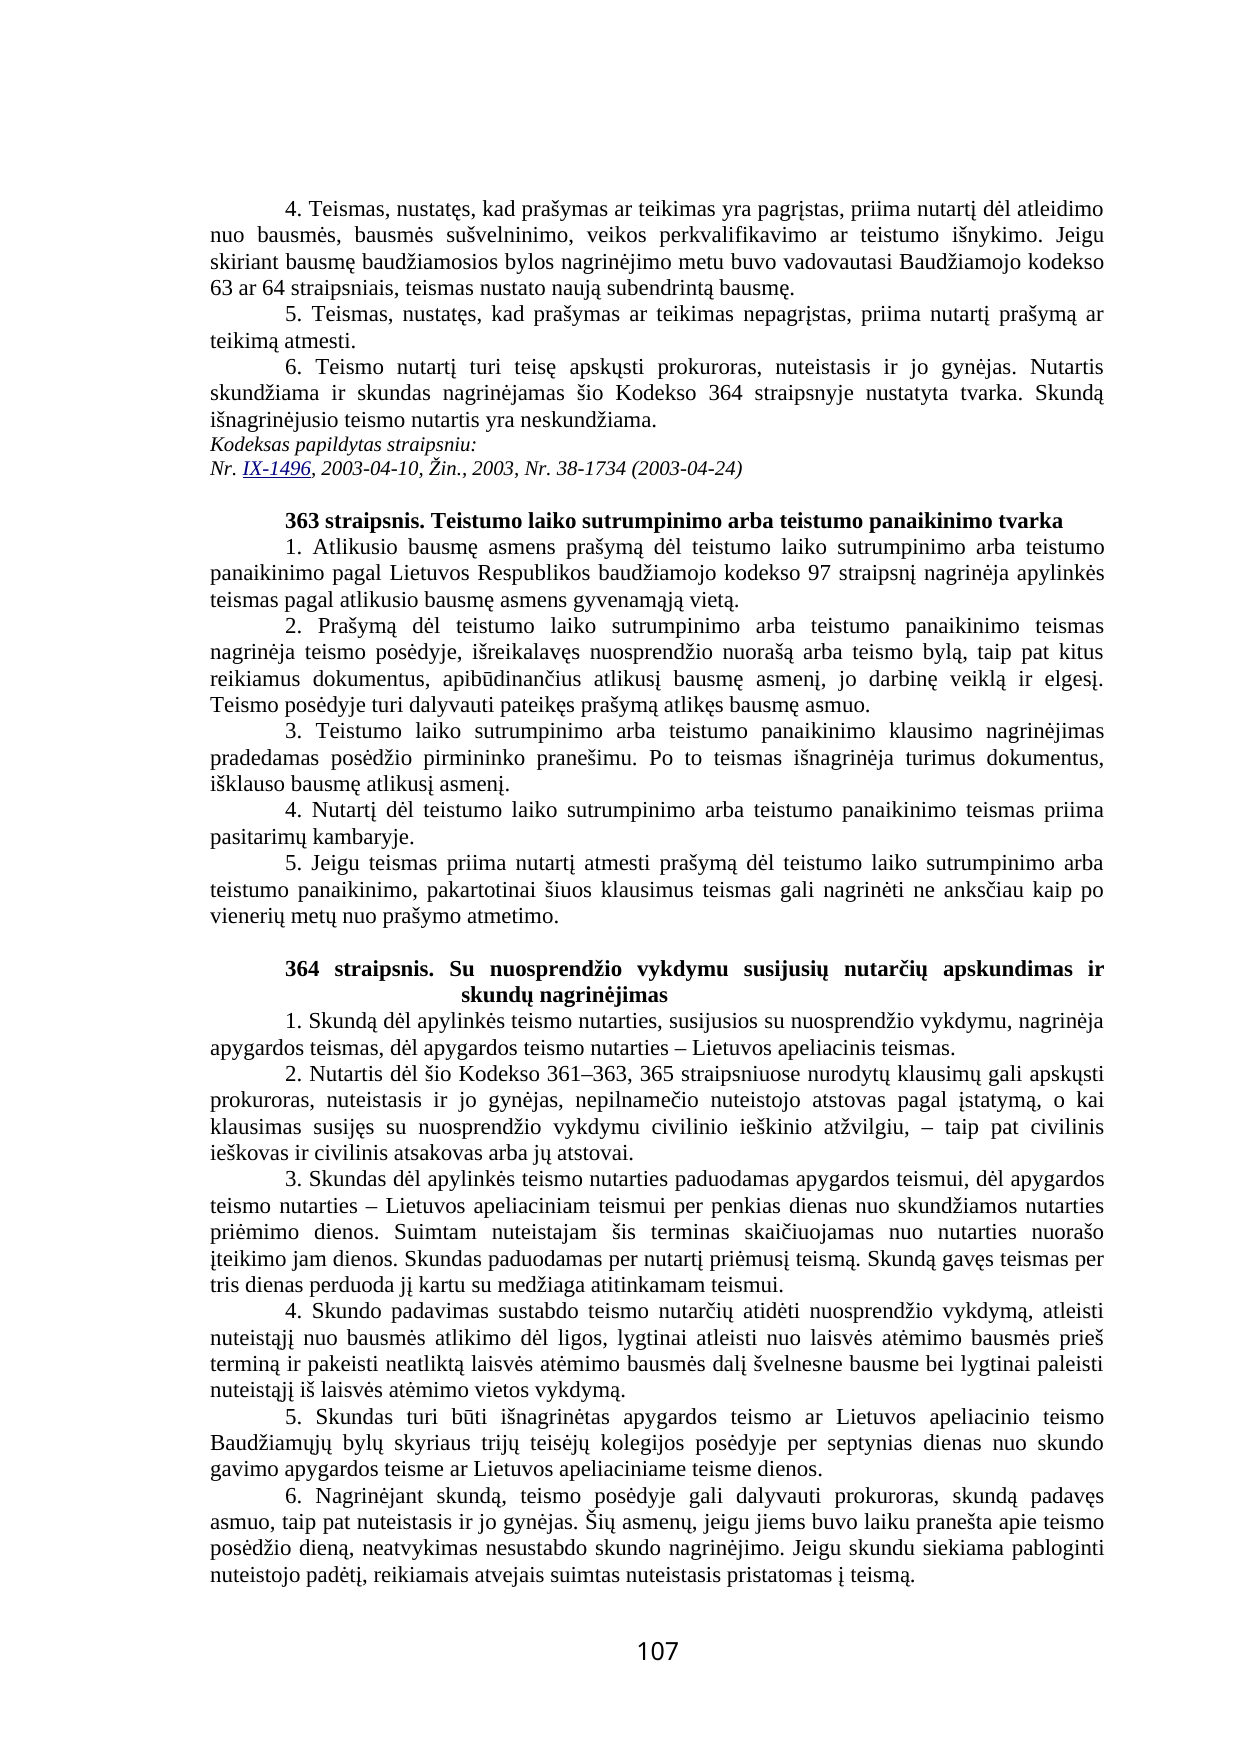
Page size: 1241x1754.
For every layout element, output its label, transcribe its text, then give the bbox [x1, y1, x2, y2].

text 5. Skundas turi būti išnagrinėtas apygardos teismo ar Lietuvos apeliacinio teismo Baudžiamųjų bylų skyriaus trijų teisėjų kolegijos posėdyje per septynias dienas nuo skundo gavimo apygardos teisme ar Lietuvos apeliaciniame teisme dienos. [210, 1403, 1106, 1482]
text 4. Skundo padavimas sustabdo teismo nutarčių atidėti nuosprendžio vykdymą, atleisti nuteistąjį nuo bausmės atlikimo dėl ligos, lygtinai atleisti nuo laisvės atėmimo bausmės prieš terminą ir pakeisti neatliktą laisvės atėmimo bausmės dalį švelnesne bausme bei lygtinai paleisti nuteistąjį iš laisvės atėmimo vietos vykdymą. [210, 1297, 1106, 1403]
text 4. Nutartį dėl teistumo laiko sutrumpinimo arba teistumo panaikinimo teismas priima pasitarimų kambaryje. [210, 797, 1106, 849]
text 3. Skundas dėl apylinkės teismo nutarties paduodamas apygardos teismui, dėl apygardos teismo nutarties – Lietuvos apeliaciniam teismui per penkias dienas nuo skundžiamos nutarties priėmimo dienos. Suimtam nuteistajam šis terminas skaičiuojamas nuo nutarties nuorašo įteikimo jam dienos. Skundas paduodamas per nutartį priėmusį teismą. Skundą gavęs teismas per tris dienas perduoda jį kartu su medžiaga atitinkamam teismui. [210, 1166, 1106, 1297]
text 4. Teismas, nustatęs, kad prašymas ar teikimas yra pagrįstas, priima nutartį dėl atleidimo nuo bausmės, bausmės sušvelninimo, veikos perkvalifikavimo ar teistumo išnykimo. Jeigu skiriant bausmę baudžiamosios bylos nagrinėjimo metu buvo vadovautasi Baudžiamojo kodekso 63 ar 64 straipsniais, teismas nustato naują subendrintą bausmę. [210, 195, 1106, 300]
text Nr. IX-1496, 2003-04-10, Žin., 2003, Nr. 38-1734 (2003-04-24) [210, 456, 1106, 480]
text 6. Teismo nutartį turi teisę apskųsti prokuroras, nuteistasis ir jo gynėjas. Nutartis skundžiama ir skundas nagrinėjamas šio Kodekso 364 straipsnyje nustatyta tvarka. Skundą išnagrinėjusio teismo nutartis yra neskundžiama. [210, 353, 1106, 432]
text 3. Teistumo laiko sutrumpinimo arba teistumo panaikinimo klausimo nagrinėjimas pradedamas posėdžio pirmininko pranešimu. Po to teismas išnagrinėja turimus dokumentus, išklauso bausmę atlikusį asmenį. [210, 717, 1106, 797]
text 363 straipsnis. Teistumo laiko sutrumpinimo arba teistumo panaikinimo tvarka [285, 507, 1106, 533]
text 364 straipsnis. Su nuosprendžio vykdymu susijusių nutarčių apskundimas ir skundų nagrinėjimas [285, 955, 1106, 1007]
text 1. Atlikusio bausmę asmens prašymą dėl teistumo laiko sutrumpinimo arba teistumo panaikinimo pagal Lietuvos Respublikos baudžiamojo kodekso 97 straipsnį nagrinėja apylinkės teismas pagal atlikusio bausmę asmens gyvenamąją vietą. [210, 533, 1106, 612]
text 1. Skundą dėl apylinkės teismo nutarties, susijusios su nuosprendžio vykdymu, nagrinėja apygardos teismas, dėl apygardos teismo nutarties – Lietuvos apeliacinis teismas. [210, 1007, 1106, 1060]
text 5. Jeigu teismas priima nutartį atmesti prašymą dėl teistumo laiko sutrumpinimo arba teistumo panaikinimo, pakartotinai šiuos klausimus teismas gali nagrinėti ne anksčiau kaip po vienerių metų nuo prašymo atmetimo. [210, 849, 1106, 928]
text 5. Teismas, nustatęs, kad prašymas ar teikimas nepagrįstas, priima nutartį prašymą ar teikimą atmesti. [210, 300, 1106, 353]
text 2. Prašymą dėl teistumo laiko sutrumpinimo arba teistumo panaikinimo teismas nagrinėja teismo posėdyje, išreikalavęs nuosprendžio nuorašą arba teismo bylą, taip pat kitus reikiamus dokumentus, apibūdinančius atlikusį bausmę asmenį, jo darbinę veiklą ir elgesį. Teismo posėdyje turi dalyvauti pateikęs prašymą atlikęs bausmę asmuo. [210, 612, 1106, 717]
text Kodeksas papildytas straipsniu: [210, 432, 1106, 456]
text 6. Nagrinėjant skundą, teismo posėdyje gali dalyvauti prokuroras, skundą padavęs asmuo, taip pat nuteistasis ir jo gynėjas. Šių asmenų, jeigu jiems buvo laiku pranešta apie teismo posėdžio dieną, neatvykimas nesustabdo skundo nagrinėjimo. Jeigu skundu siekiama pabloginti nuteistojo padėtį, reikiamais atvejais suimtas nuteistasis pristatomas į teismą. [210, 1482, 1106, 1587]
text 2. Nutartis dėl šio Kodekso 361–363, 365 straipsniuose nurodytų klausimų gali apskųsti prokuroras, nuteistasis ir jo gynėjas, nepilnamečio nuteistojo atstovas pagal įstatymą, o kai klausimas susijęs su nuosprendžio vykdymu civilinio ieškinio atžvilgiu, – taip pat civilinis ieškovas ir civilinis atsakovas arba jų atstovai. [210, 1060, 1106, 1166]
